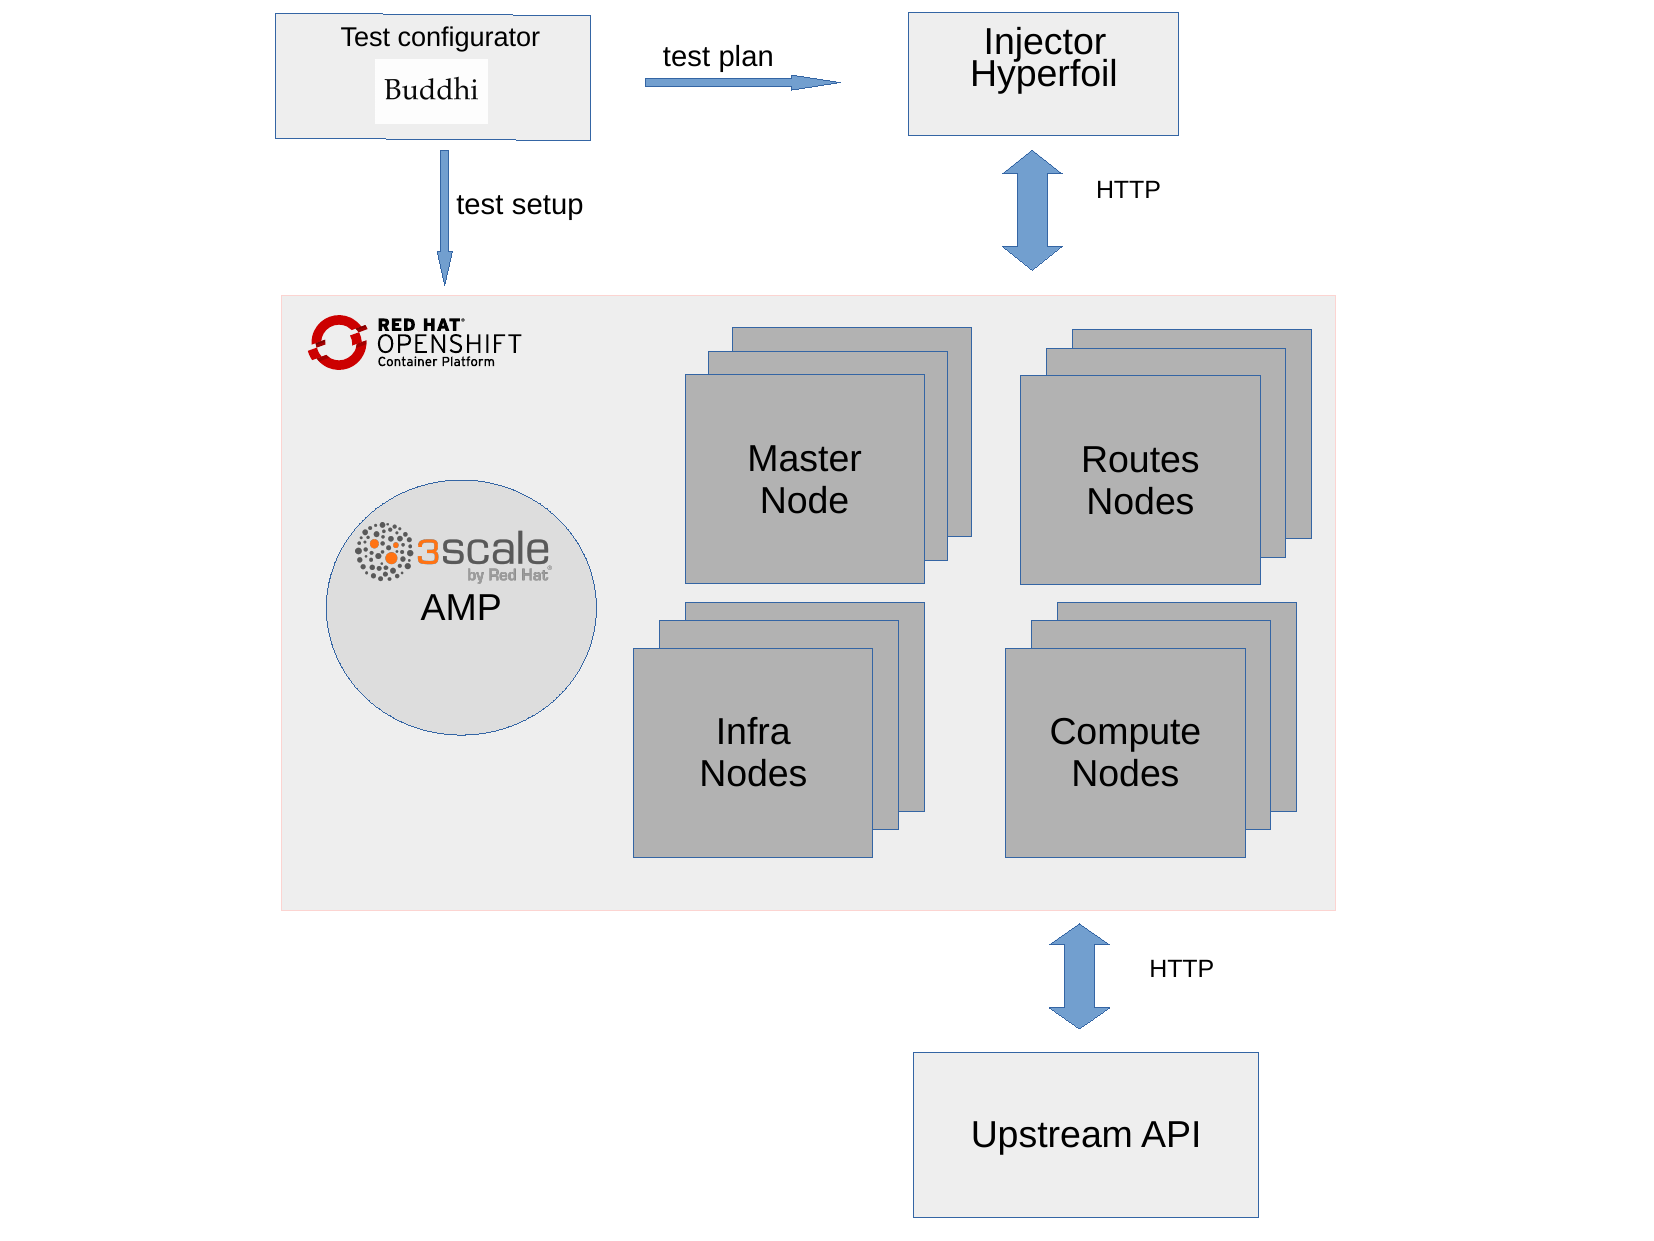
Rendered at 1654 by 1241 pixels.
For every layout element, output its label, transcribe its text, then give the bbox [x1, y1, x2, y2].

text_box test setup [441, 180, 599, 228]
text_box [1002, 150, 1063, 271]
text_box Master Node [708, 351, 948, 561]
text_box HTTP [1081, 168, 1177, 212]
text_box Injector [968, 12, 1122, 70]
text_box [645, 75, 841, 91]
text_box Routes Nodes [1020, 375, 1261, 585]
picture [355, 522, 552, 584]
text_box [1049, 923, 1110, 1029]
text_box HTTP [1134, 947, 1230, 991]
text_box AMP [326, 480, 597, 736]
picture [307, 315, 522, 371]
text_box Compute Nodes [1005, 648, 1246, 858]
text_box Hyperfoil [908, 12, 1179, 136]
text_box Test configurator [325, 14, 556, 61]
text_box test plan [648, 32, 789, 81]
text_box [437, 150, 453, 286]
text_box Master Node [685, 374, 925, 584]
text_box [281, 295, 1336, 911]
text_box Upstream API [913, 1052, 1259, 1218]
text_box Infra Nodes [633, 648, 873, 858]
text_box [275, 13, 591, 141]
picture [375, 59, 488, 124]
text_box Master Node [732, 327, 972, 537]
